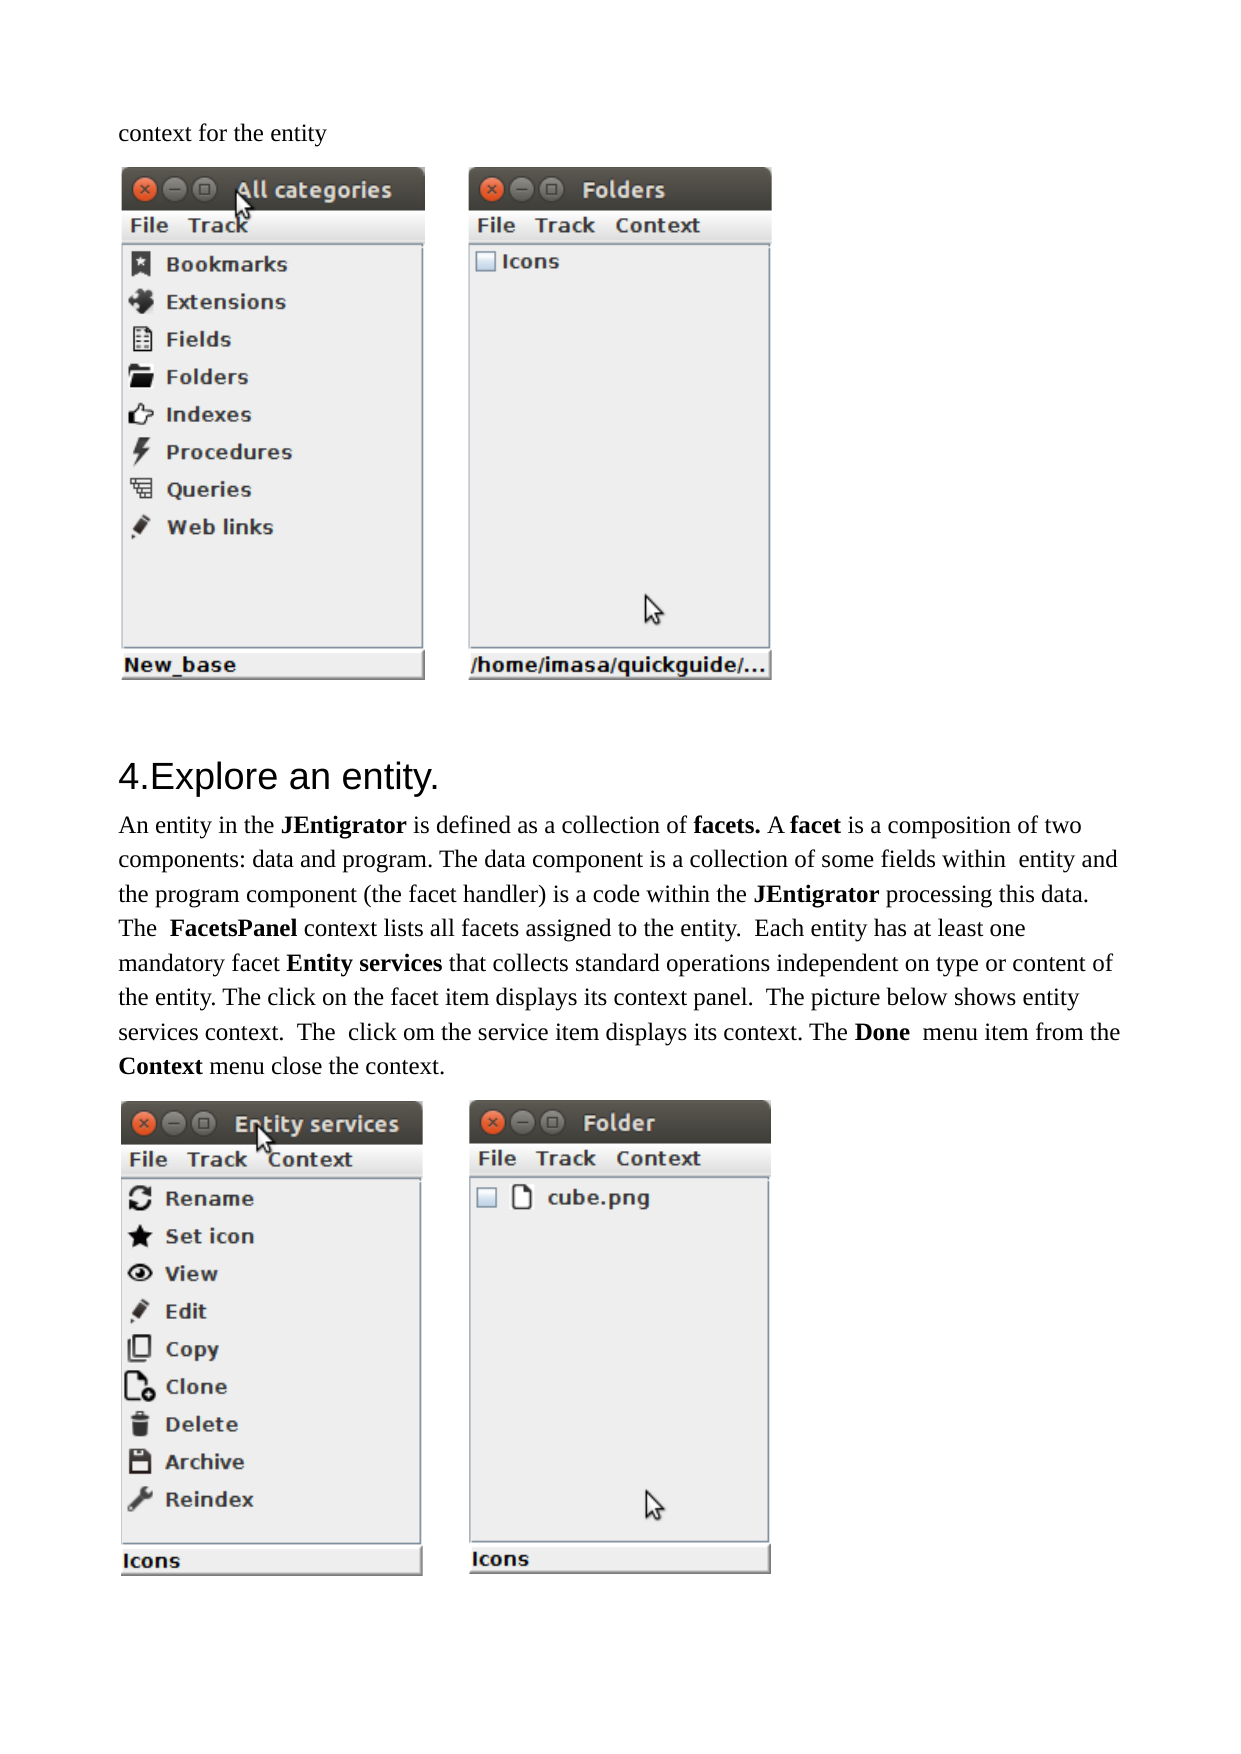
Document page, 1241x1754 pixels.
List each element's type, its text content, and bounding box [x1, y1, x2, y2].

picture [469, 1100, 771, 1574]
picture [121, 167, 425, 680]
picture [468, 167, 772, 680]
picture [121, 1101, 423, 1576]
text An entity in the JEntigrator is defined as a collection of facets. A facet is a composition of two components: data and program. The data component is a collection of some fields within entity and the program component (the facet handler) is a code within the JEntigrator processing this data. The FacetsPanel context lists all facets assigned to the entity. Each entity has at least one mandatory facet Entity services that collects standard operations independent on type or content of the entity. The click on the facet item displays its context panel. The picture below shows entity services context. The click om the service item displays its context. The Done menu item from the Context menu close the context. [118, 810, 1122, 1080]
subtitle 4.Explore an entity. [118, 754, 1122, 797]
text context for the entity [118, 118, 1122, 147]
